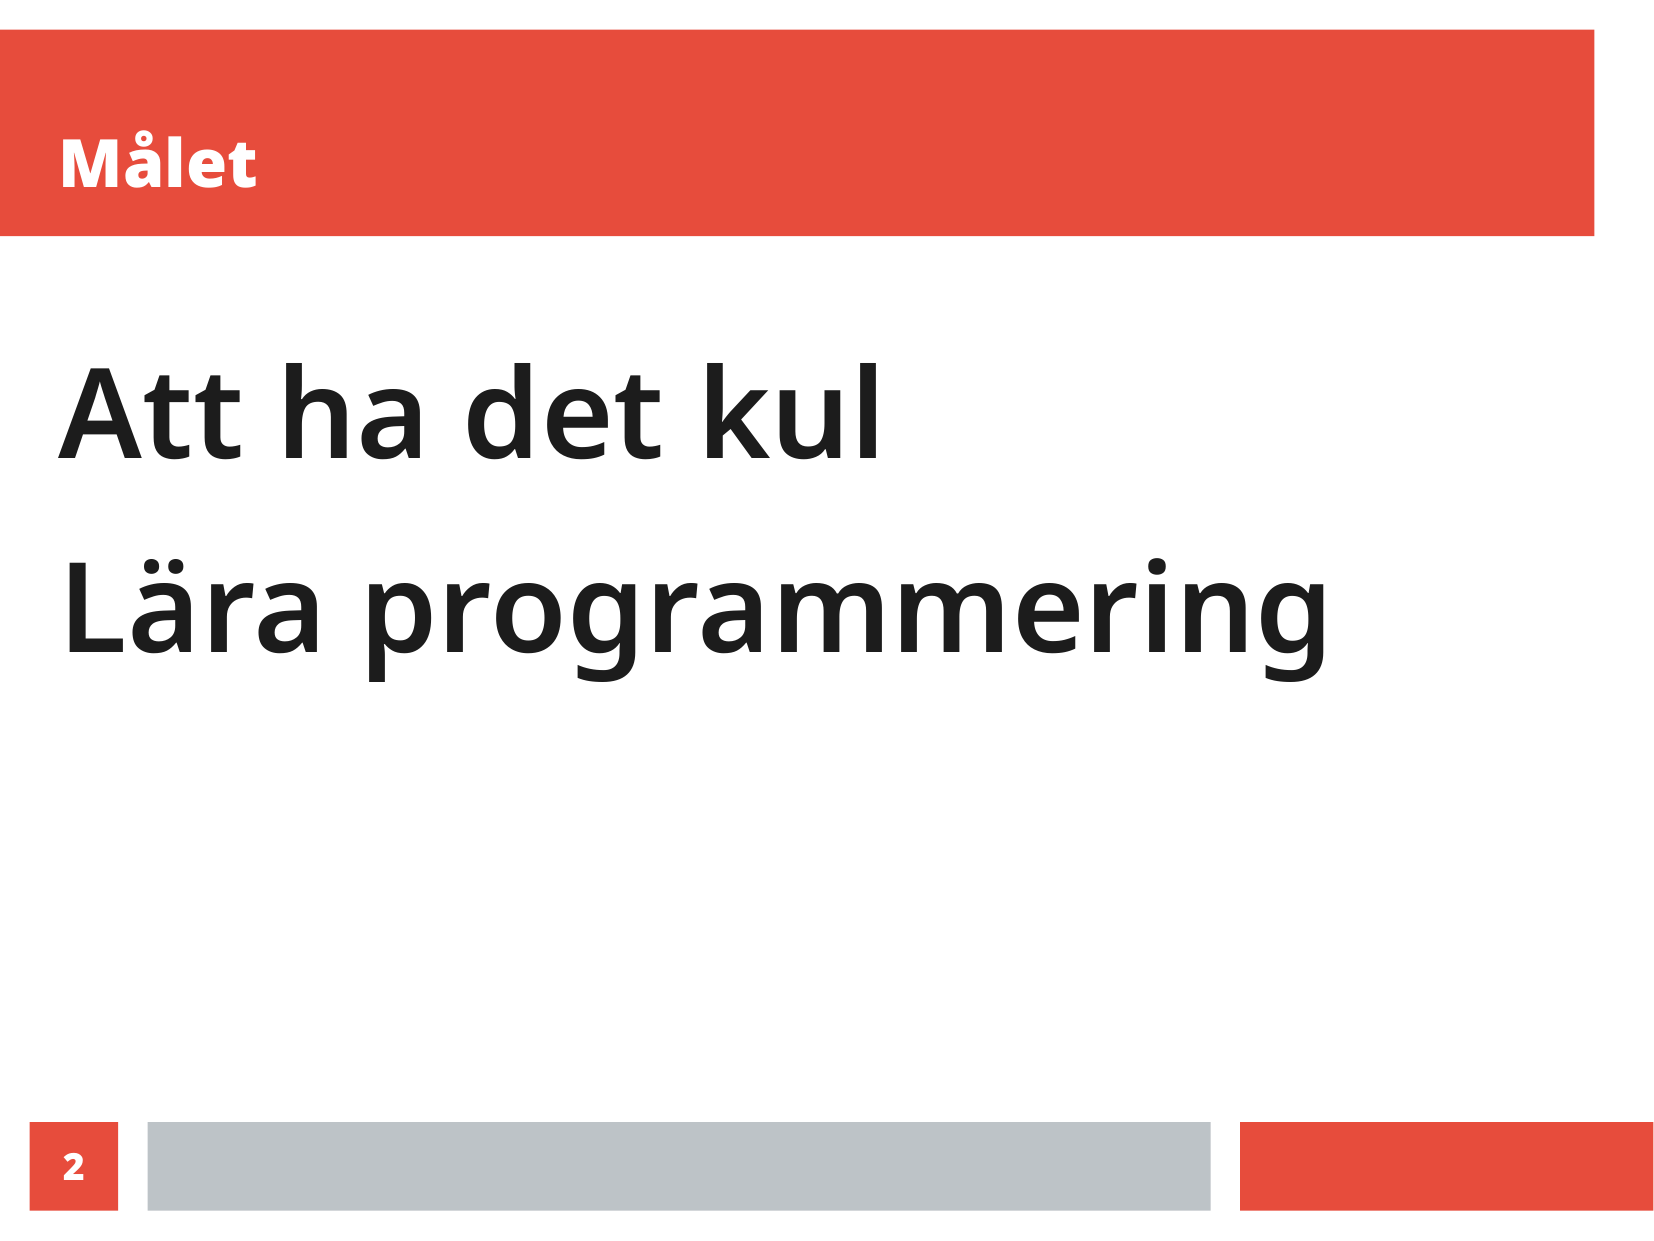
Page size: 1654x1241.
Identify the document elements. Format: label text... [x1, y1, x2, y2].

list Att ha det kul Lära programmering [59, 324, 1565, 1093]
title Målet [59, 59, 1595, 207]
